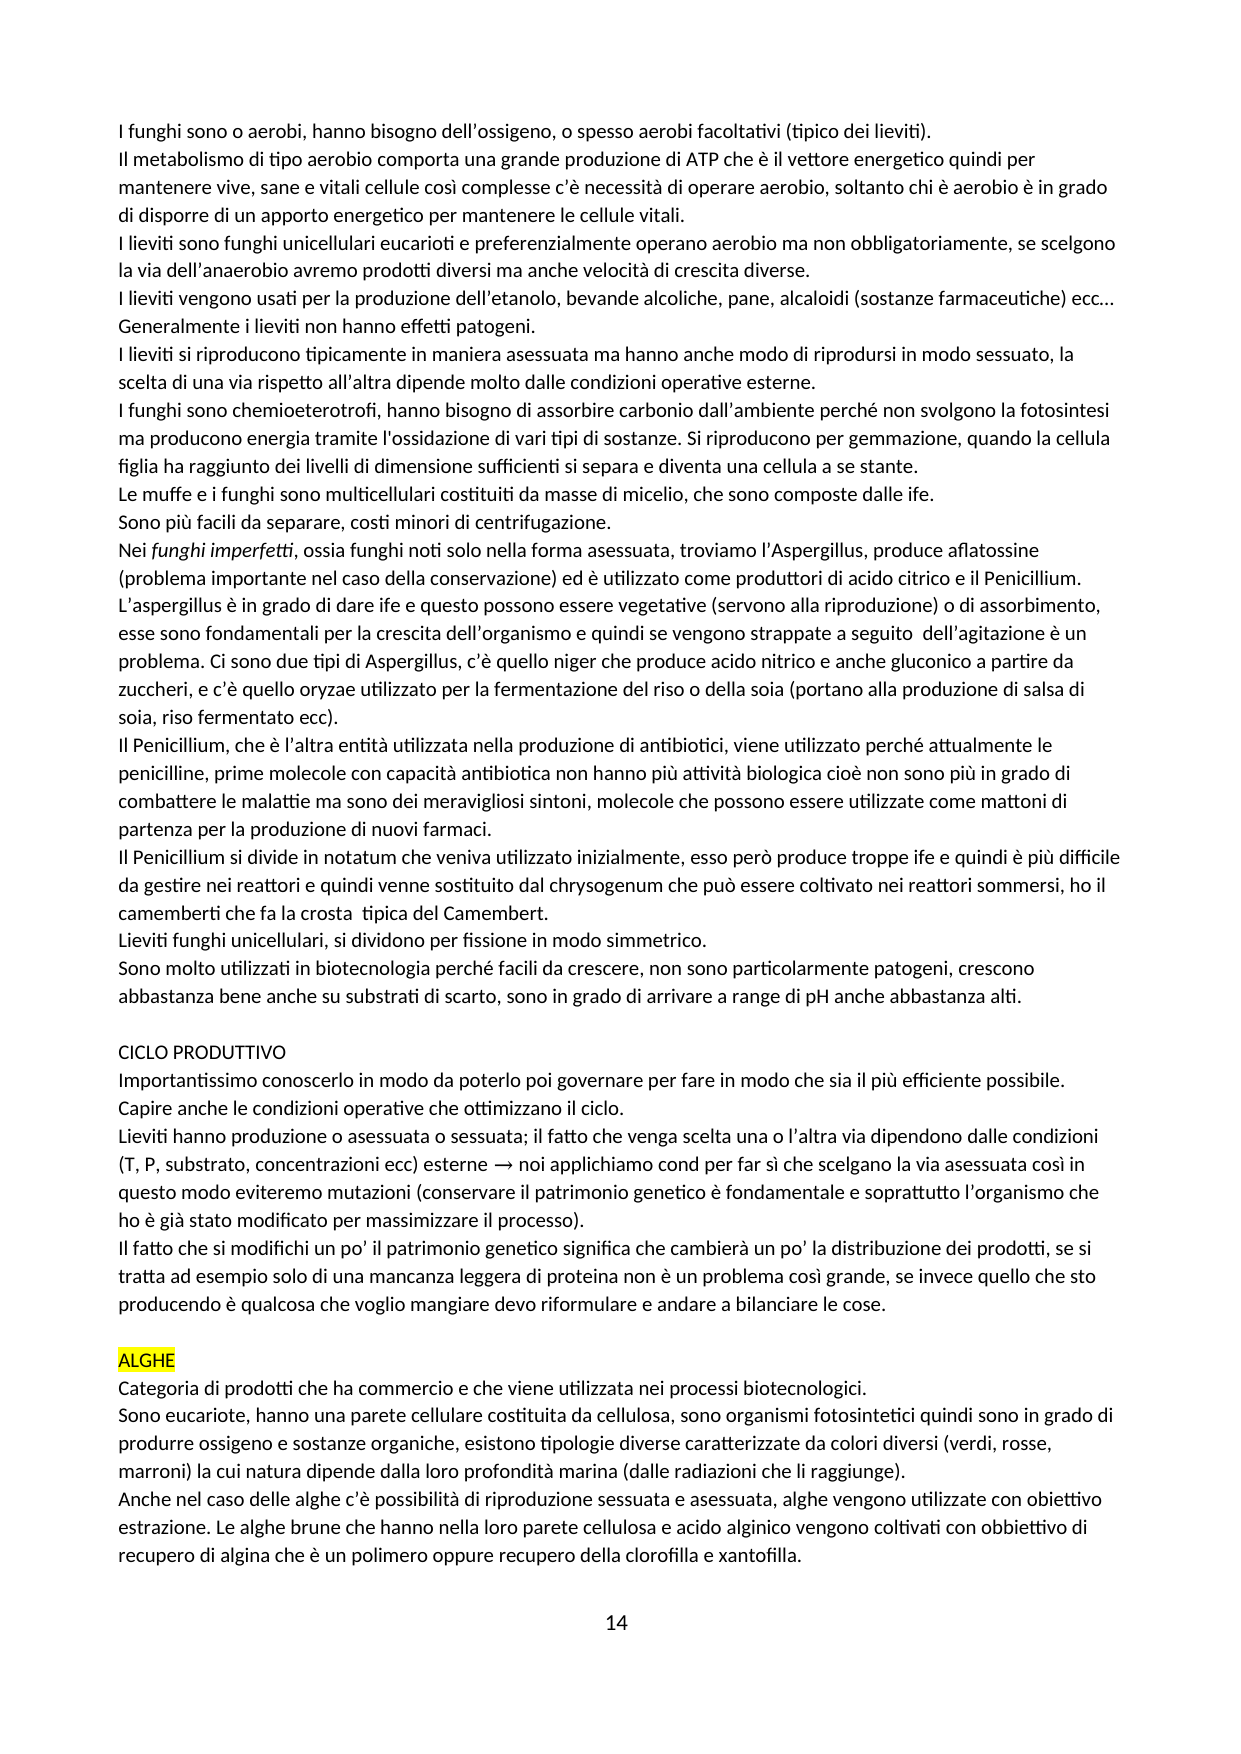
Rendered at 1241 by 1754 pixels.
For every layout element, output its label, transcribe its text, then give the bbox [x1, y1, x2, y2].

text I funghi sono o aerobi, hanno bisogno dell’ossigeno, o spesso aerobi facoltativi (tipico dei lieviti). Il metabolismo di tipo aerobio comporta una grande produzione di ATP che è il vettore energetico quindi per mantenere vive, sane e vitali cellule così complesse c’è necessità di operare aerobio, soltanto chi è aerobio è in grado di disporre di un apporto energetico per mantenere le cellule vitali. I lieviti sono funghi unicellulari eucarioti e preferenzialmente operano aerobio ma non obbligatoriamente, se scelgono la via dell’anaerobio avremo prodotti diversi ma anche velocità di crescita diverse. I lieviti vengono usati per la produzione dell’etanolo, bevande alcoliche, pane, alcaloidi (sostanze farmaceutiche) ecc… Generalmente i lieviti non hanno effetti patogeni. I lieviti si riproducono tipicamente in maniera asessuata ma hanno anche modo di riprodursi in modo sessuato, la scelta di una via rispetto all’altra dipende molto dalle condizioni operative esterne. I funghi sono chemioeterotrofi, hanno bisogno di assorbire carbonio dall’ambiente perché non svolgono la fotosintesi ma producono energia tramite l'ossidazione di vari tipi di sostanze. Si riproducono per gemmazione, quando la cellula figlia ha raggiunto dei livelli di dimensione sufficienti si separa e diventa una cellula a se stante. Le muffe e i funghi sono multicellulari costituiti da masse di micelio, che sono composte dalle ife. Sono più facili da separare, costi minori di centrifugazione. Nei funghi imperfetti, ossia funghi noti solo nella forma asessuata, troviamo l’Aspergillus, produce aflatossine (problema importante nel caso della conservazione) ed è utilizzato come produttori di acido citrico e il Penicillium. L’aspergillus è in grado di dare ife e questo possono essere vegetative (servono alla riproduzione) o di assorbimento, esse sono fondamentali per la crescita dell’organismo e quindi se vengono strappate a seguito dell’agitazione è un problema. Ci sono due tipi di Aspergillus, c’è quello niger che produce acido nitrico e anche gluconico a partire da zuccheri, e c’è quello oryzae utilizzato per la fermentazione del riso o della soia (portano alla produzione di salsa di soia, riso fermentato ecc). Il Penicillium, che è l’altra entità utilizzata nella produzione di antibiotici, viene utilizzato perché attualmente le penicilline, prime molecole con capacità antibiotica non hanno più attività biologica cioè non sono più in grado di combattere le malattie ma sono dei meravigliosi sintoni, molecole che possono essere utilizzate come mattoni di partenza per la produzione di nuovi farmaci. Il Penicillium si divide in notatum che veniva utilizzato inizialmente, esso però produce troppe ife e quindi è più difficile da gestire nei reattori e quindi venne sostituito dal chrysogenum che può essere coltivato nei reattori sommersi, ho il camemberti che fa la crosta tipica del Camembert. Lieviti funghi unicellulari, si dividono per fissione in modo simmetrico. Sono molto utilizzati in biotecnologia perché facili da crescere, non sono particolarmente patogeni, crescono abbastanza bene anche su substrati di scarto, sono in grado di arrivare a range di pH anche abbastanza alti. CICLO PRODUTTIVO Importantissimo conoscerlo in modo da poterlo poi governare per fare in modo che sia il più efficiente possibile. Capire anche le condizioni operative che ottimizzano il ciclo. Lieviti hanno produzione o asessuata o sessuata; il fatto che venga scelta una o l’altra via dipendono dalle condizioni (T, P, substrato, concentrazioni ecc) esterne → noi applichiamo cond per far sì che scelgano la via asessuata così in questo modo eviteremo mutazioni (conservare il patrimonio genetico è fondamentale e soprattutto l’organismo che ho è già stato modificato per massimizzare il processo). Il fatto che si modifichi un po’ il patrimonio genetico significa che cambierà un po’ la distribuzione dei prodotti, se si tratta ad esempio solo di una mancanza leggera di proteina non è un problema così grande, se invece quello che sto producendo è qualcosa che voglio mangiare devo riformulare e andare a bilanciare le cose. ALGHE Categoria di prodotti che ha commercio e che viene utilizzata nei processi biotecnologici. Sono eucariote, hanno una parete cellulare costituita da cellulosa, sono organismi fotosintetici quindi sono in grado di produrre ossigeno e sostanze organiche, esistono tipologie diverse caratterizzate da colori diversi (verdi, rosse, marroni) la cui natura dipende dalla loro profondità marina (dalle radiazioni che li raggiunge). Anche nel caso delle alghe c’è possibilità di riproduzione sessuata e asessuata, alghe vengono utilizzate con obiettivo estrazione. Le alghe brune che hanno nella loro parete cellulosa e acido alginico vengono coltivati con obbiettivo di recupero di algina che è un polimero oppure recupero della clorofilla e xantofilla. [118, 118, 1122, 1568]
